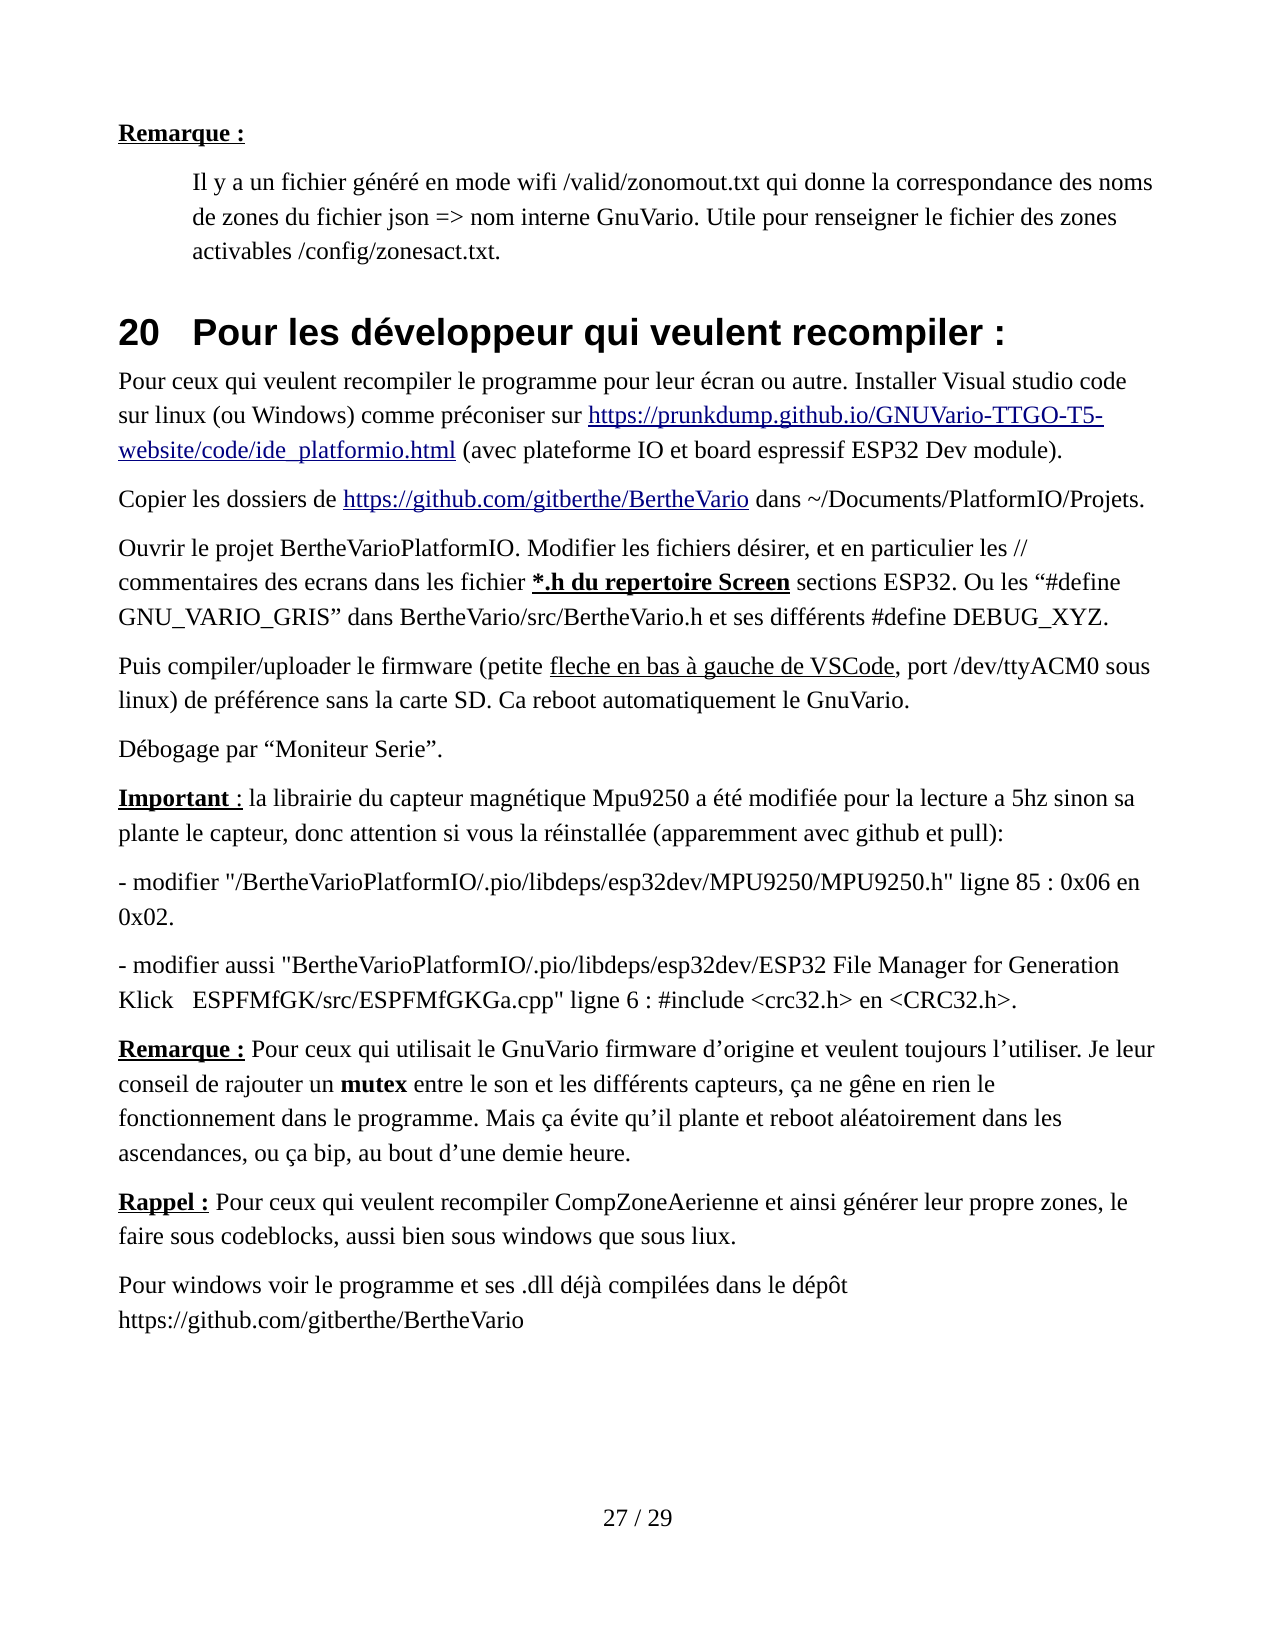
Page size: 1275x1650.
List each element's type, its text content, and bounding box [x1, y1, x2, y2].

text Pour windows voir le programme et ses .dll déjà compilées dans le dépôt https://github.com/gitberthe/BertheVario [118, 1270, 1157, 1333]
text - modifier aussi "BertheVarioPlatformIO/.pio/libdeps/esp32dev/ESP32 File Manager for Generation Klick ESPFMfGK/src/ESPFMfGKGa.cpp" ligne 6 : #include <crc32.h> en <CRC32.h>. [118, 951, 1157, 1014]
text Débogage par “Moniteur Serie”. [118, 734, 1157, 763]
text Rappel : Pour ceux qui veulent recompiler CompZoneAerienne et ainsi générer leur propre zones, le faire sous codeblocks, aussi bien sous windows que sous liux. [118, 1187, 1157, 1250]
text Remarque : Pour ceux qui utilisait le GnuVario firmware d’origine et veulent toujours l’utiliser. Je leur conseil de rajouter un mutex entre le son et les différents capteurs, ça ne gêne en rien le fonctionnement dans le programme. Mais ça évite qu’il plante et reboot aléatoirement dans les ascendances, ou ça bip, au bout d’une demie heure. [118, 1034, 1157, 1166]
text Important : la librairie du capteur magnétique Mpu9250 a été modifiée pour la lecture a 5hz sinon sa plante le capteur, donc attention si vous la réinstallée (apparemment avec github et pull): [118, 783, 1157, 847]
subtitle Pour les développeur qui veulent recompiler : [118, 310, 1157, 353]
text Copier les dossiers de https://github.com/gitberthe/BertheVario dans ~/Documents/PlatformIO/Projets. [118, 484, 1157, 513]
text Remarque : [118, 118, 1157, 147]
text Il y a un fichier généré en mode wifi /valid/zonomout.txt qui donne la correspondance des noms de zones du fichier json => nom interne GnuVario. Utile pour renseigner le fichier des zones activables /config/zonesact.txt. [118, 167, 1157, 265]
text Puis compiler/uploader le firmware (petite fleche en bas à gauche de VSCode, port /dev/ttyACM0 sous linux) de préférence sans la carte SD. Ca reboot automatiquement le GnuVario. [118, 651, 1157, 714]
text Ouvrir le projet BertheVarioPlatformIO. Modifier les fichiers désirer, et en particulier les // commentaires des ecrans dans les fichier *.h du repertoire Screen sections ESP32. Ou les “#define GNU_VARIO_GRIS” dans BertheVario/src/BertheVario.h et ses différents #define DEBUG_XYZ. [118, 533, 1157, 631]
text Pour ceux qui veulent recompiler le programme pour leur écran ou autre. Installer Visual studio code sur linux (ou Windows) comme préconiser sur https://prunkdump.github.io/GNUVario-TTGO-T5-website/code/ide_platformio.html (avec plateforme IO et board espressif ESP32 Dev module). [118, 366, 1157, 463]
text - modifier "/BertheVarioPlatformIO/.pio/libdeps/esp32dev/MPU9250/MPU9250.h" ligne 85 : 0x06 en 0x02. [118, 867, 1157, 930]
